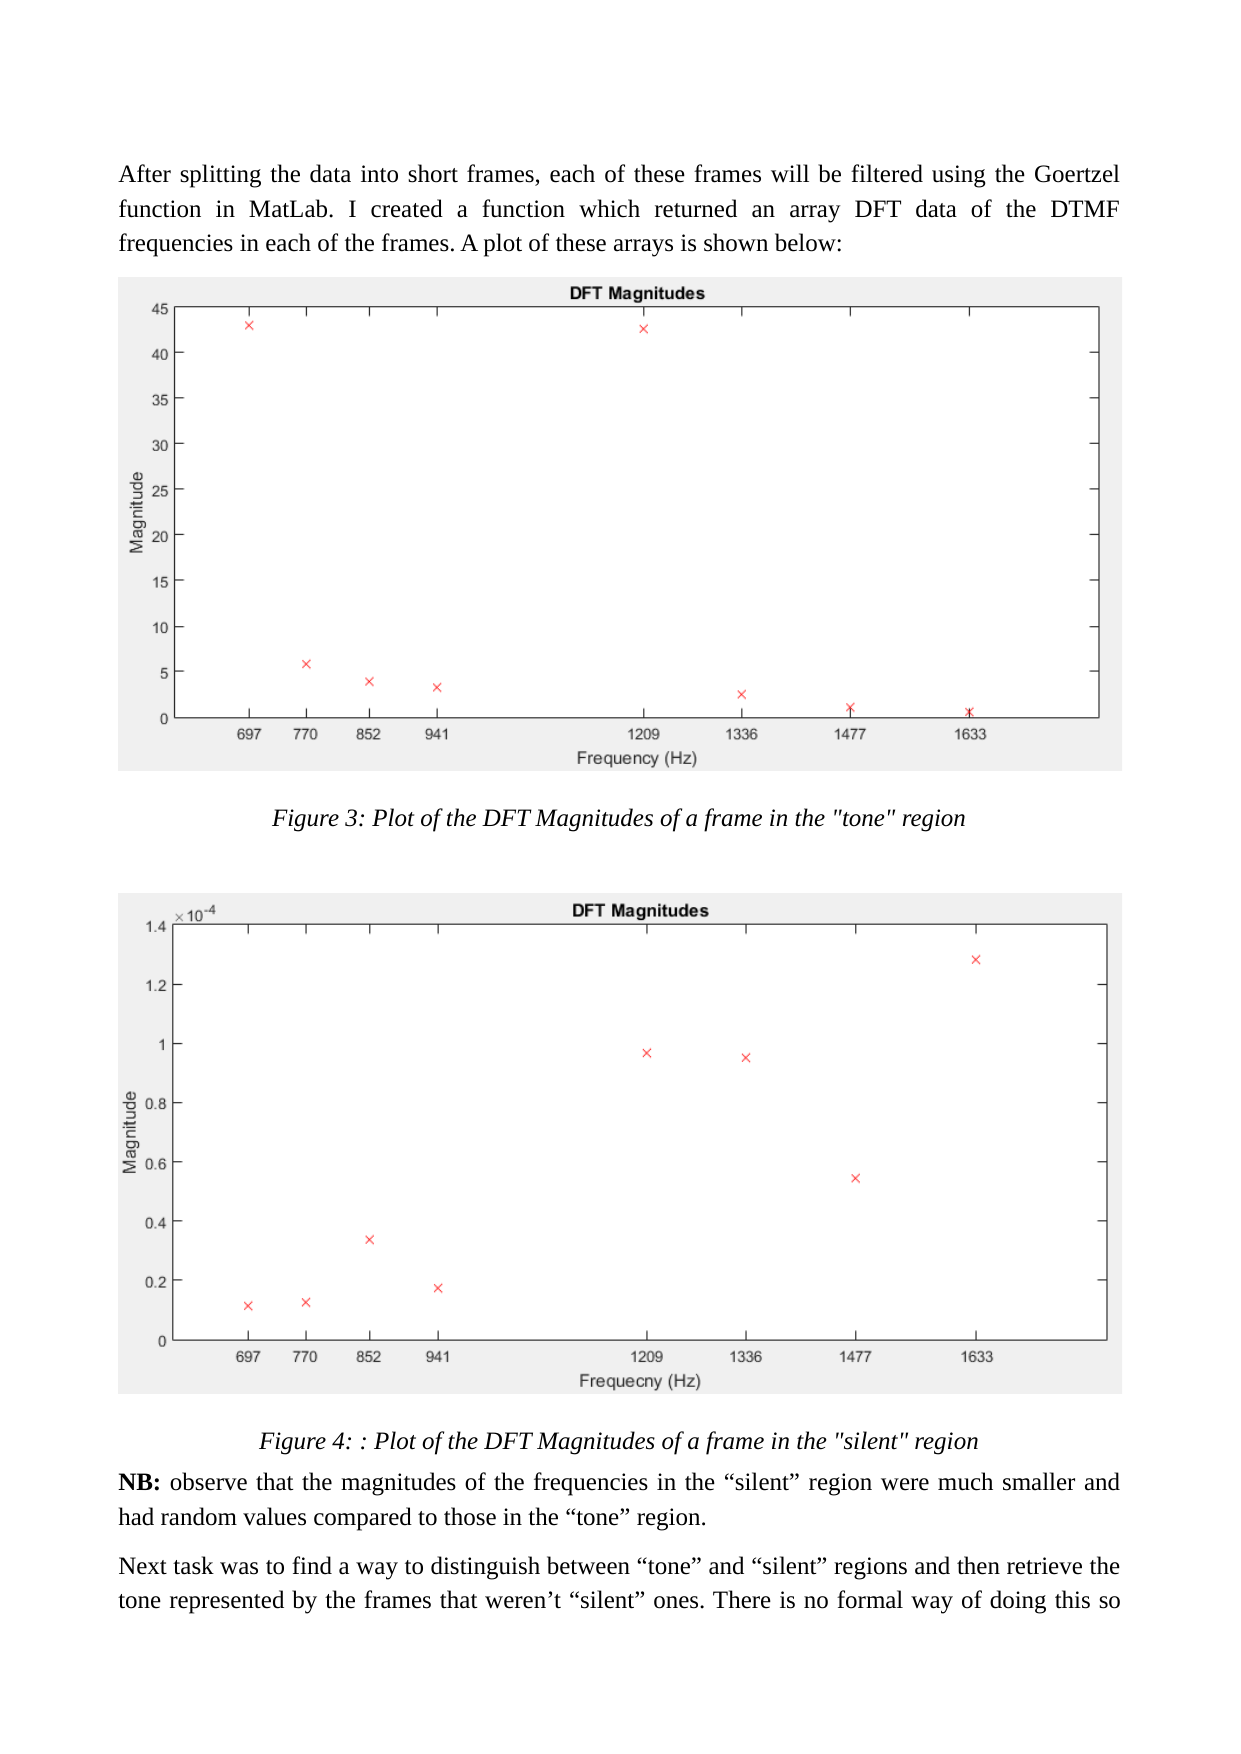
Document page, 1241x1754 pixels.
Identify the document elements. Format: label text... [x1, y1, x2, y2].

text Next task was to find a way to distinguish between “tone” and “silent” regions and then retrieve the tone represented by the frames that weren’t “silent” ones. There is no formal way of doing this so [118, 1551, 1122, 1614]
text After splitting the data into short frames, each of these frames will be filtered using the Goertzel function in MatLab. I created a function which returned an array DFT data of the DTMF frequencies in each of the frames. A plot of these arrays is shown below: [118, 159, 1122, 257]
text NB: observe that the magnitudes of the frequencies in the “silent” region were much smaller and had random values compared to those in the “tone” region. [118, 1467, 1122, 1531]
text Figure 3: Plot of the DFT Magnitudes of a frame in the "tone" region [118, 803, 1122, 832]
text Figure 4: : Plot of the DFT Magnitudes of a frame in the "silent" region [118, 1426, 1122, 1455]
picture [118, 277, 1123, 771]
picture [118, 893, 1123, 1394]
